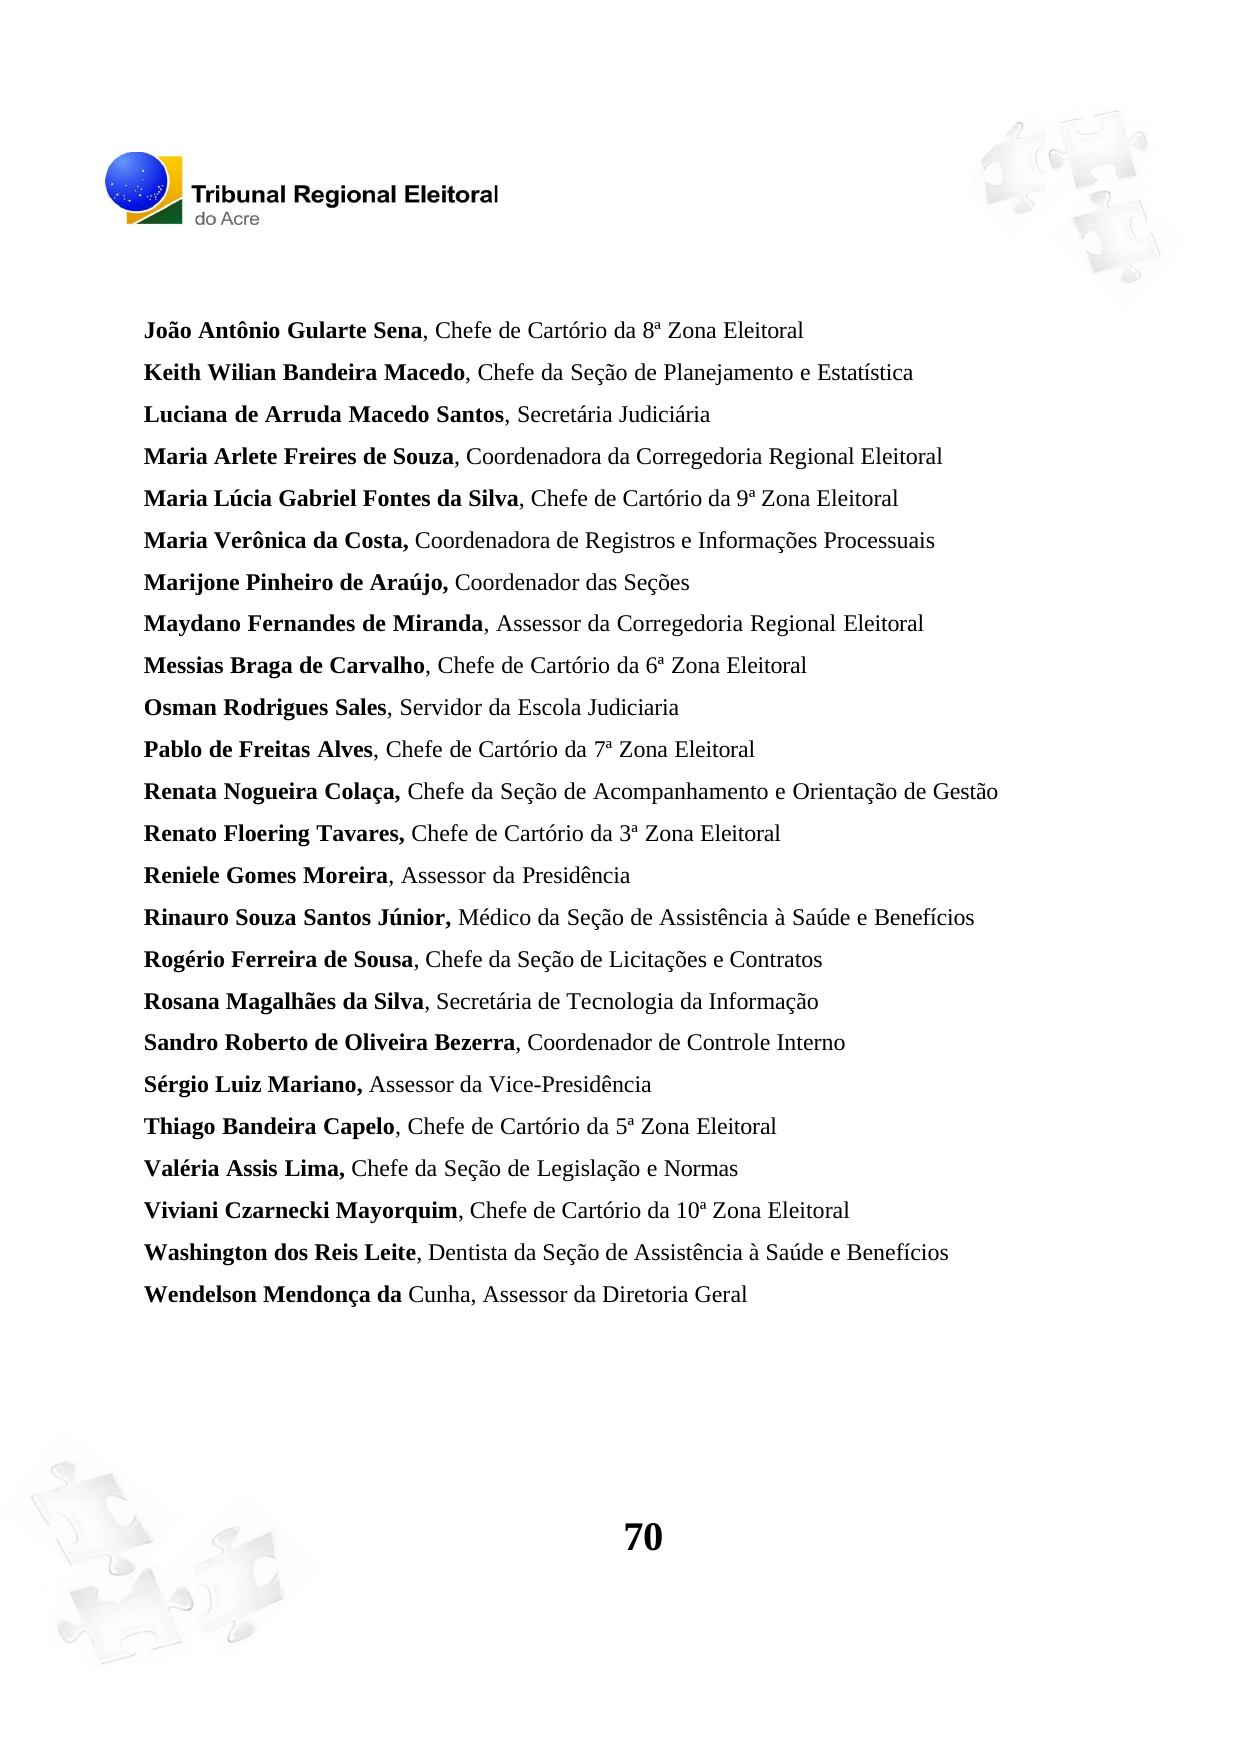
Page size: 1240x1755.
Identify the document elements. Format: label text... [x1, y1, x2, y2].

text Renato Floering Tavares, Chefe de Cartório da 3ª Zona Eleitoral [144, 819, 1195, 847]
text Rinauro Souza Santos Júnior, Médico da Seção de Assistência à Saúde e Benefícios [144, 903, 1195, 931]
text Osman Rodrigues Sales, Servidor da Escola Judiciaria [144, 693, 1195, 721]
text Rogério Ferreira de Sousa, Chefe da Seção de Licitações e Contratos Rosana Magalhães da Silva, Secretária de Tecnologia da Informação Sandro Roberto de Oliveira Bezerra, Coordenador de Controle Interno Sérgio Luiz Mariano, Assessor da Vice-Presidência [144, 945, 891, 1098]
text Luciana de Arruda Macedo Santos, Secretária Judiciária [144, 400, 1195, 428]
text Renata Nogueira Colaça, Chefe da Seção de Acompanhamento e Orientação de Gestão [144, 777, 1195, 804]
text Viviani Czarnecki Mayorquim, Chefe de Cartório da 10ª Zona Eleitoral Washington dos Reis Leite, Dentista da Seção de Assistência à Saúde e Benefícios Wendelson Mendonça da Cunha, Assessor da Diretoria Geral [144, 1196, 972, 1307]
text Keith Wilian Bandeira Macedo, Chefe da Seção de Planejamento e Estatística [144, 358, 1195, 386]
text Messias Braga de Carvalho, Chefe de Cartório da 6ª Zona Eleitoral [144, 651, 1195, 678]
text Maria Arlete Freires de Souza, Coordenadora da Corregedoria Regional Eleitoral Maria Lúcia Gabriel Fontes da Silva, Chefe de Cartório da 9ª Zona Eleitoral Maria Verônica da Costa, Coordenadora de Registros e Informações Processuais Marijone Pinheiro de Araújo, Coordenador das Seções [144, 442, 961, 595]
text Pablo de Freitas Alves, Chefe de Cartório da 7ª Zona Eleitoral [144, 735, 1195, 763]
text Valéria Assis Lima, Chefe da Seção de Legislação e Normas [144, 1154, 1195, 1182]
text Maydano Fernandes de Miranda, Assessor da Corregedoria Regional Eleitoral [144, 609, 1195, 636]
text Thiago Bandeira Capelo, Chefe de Cartório da 5ª Zona Eleitoral [144, 1112, 1195, 1140]
text João Antônio Gularte Sena, Chefe de Cartório da 8ª Zona Eleitoral [144, 316, 1195, 344]
text Reniele Gomes Moreira, Assessor da Presidência [144, 861, 1195, 888]
